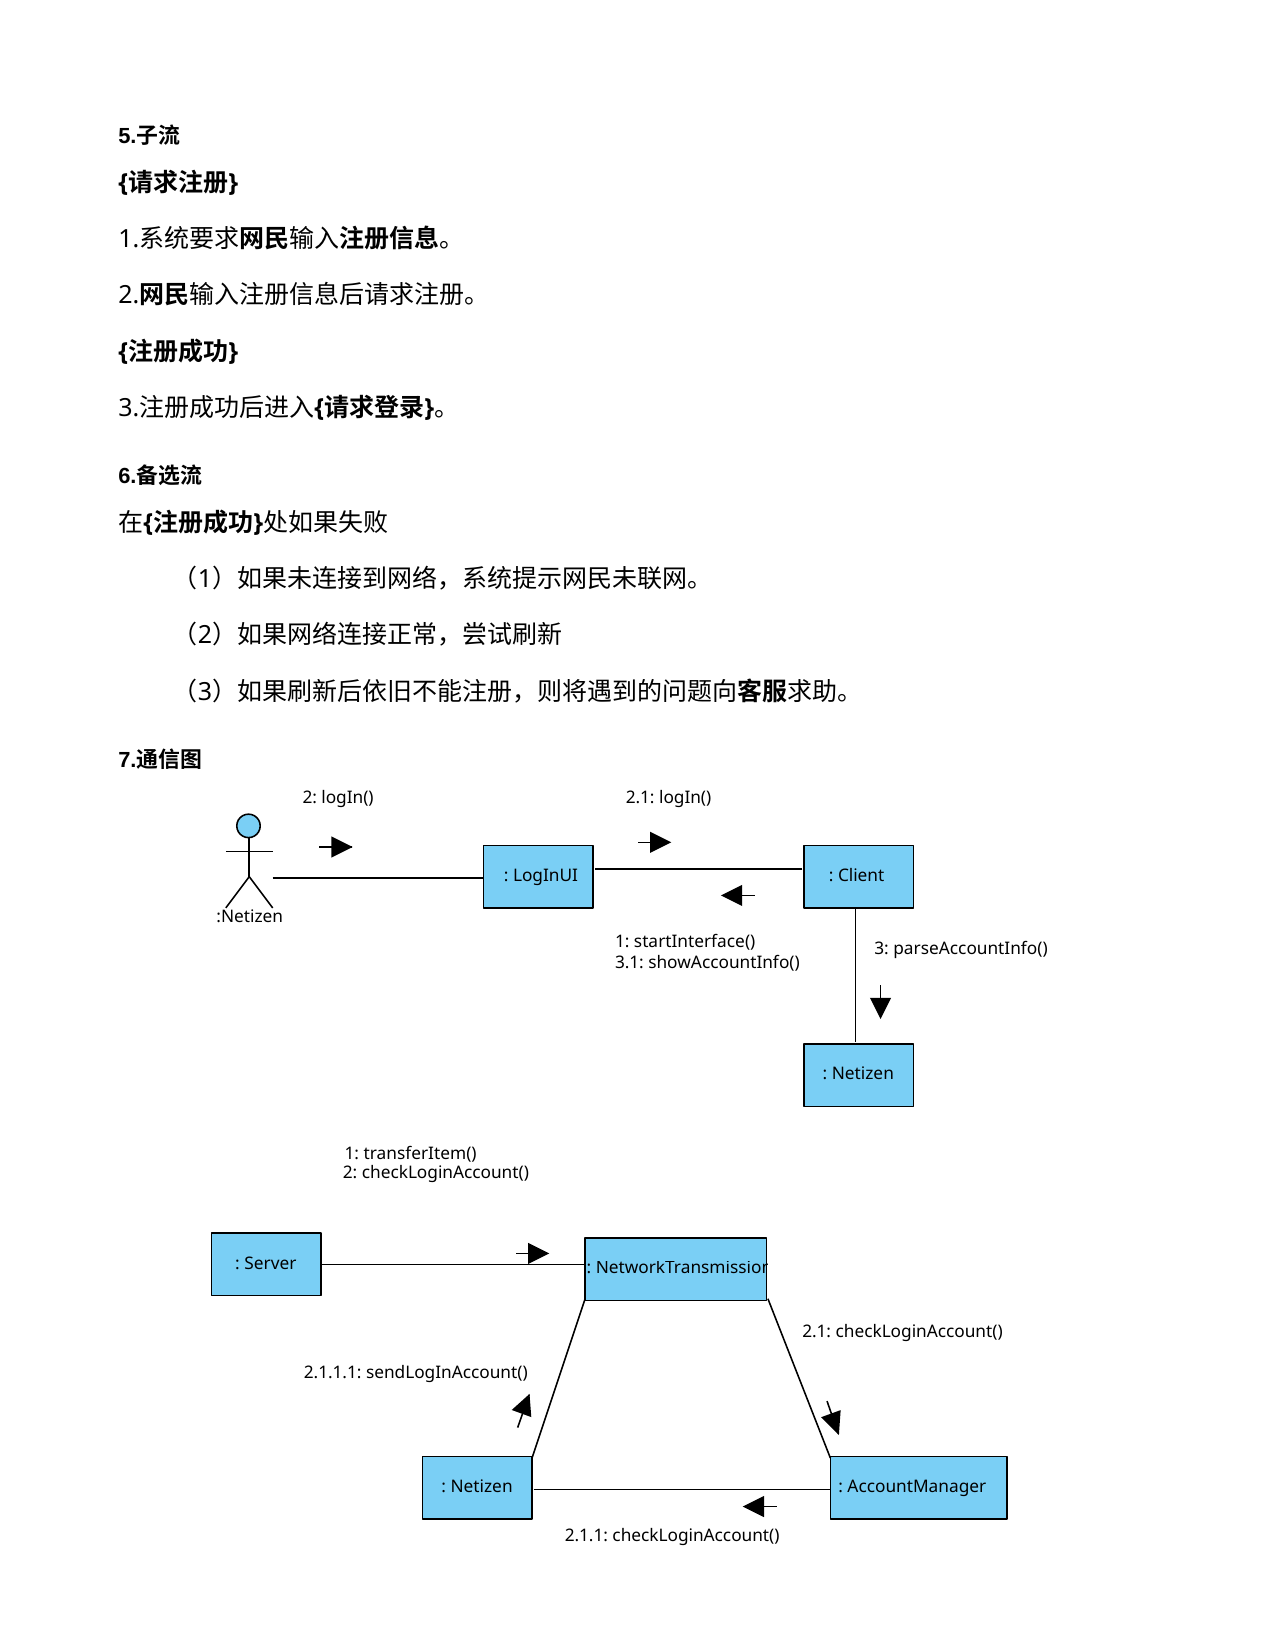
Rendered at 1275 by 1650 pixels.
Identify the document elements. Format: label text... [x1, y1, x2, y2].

subtitle 6.备选流 [118, 458, 1157, 490]
text 2.网民输入注册信息后请求注册。 [118, 275, 1157, 311]
text （3）如果刷新后依旧不能注册，则将遇到的问题向客服求助。 [129, 671, 1157, 707]
text 在{注册成功}处如果失败 [118, 502, 1157, 538]
subtitle 5.子流 [118, 118, 1157, 150]
text 1.系统要求网民输入注册信息。 [118, 218, 1157, 255]
text 3.注册成功后进入{请求登录}。 [118, 387, 1157, 423]
text （2）如果网络连接正常，尝试刷新 [129, 615, 1157, 651]
text （1）如果未连接到网络，系统提示网民未联网。 [129, 558, 1157, 595]
text {请求注册} [118, 162, 1157, 198]
text {注册成功} [118, 331, 1157, 367]
subtitle 7.通信图 [118, 742, 1157, 773]
